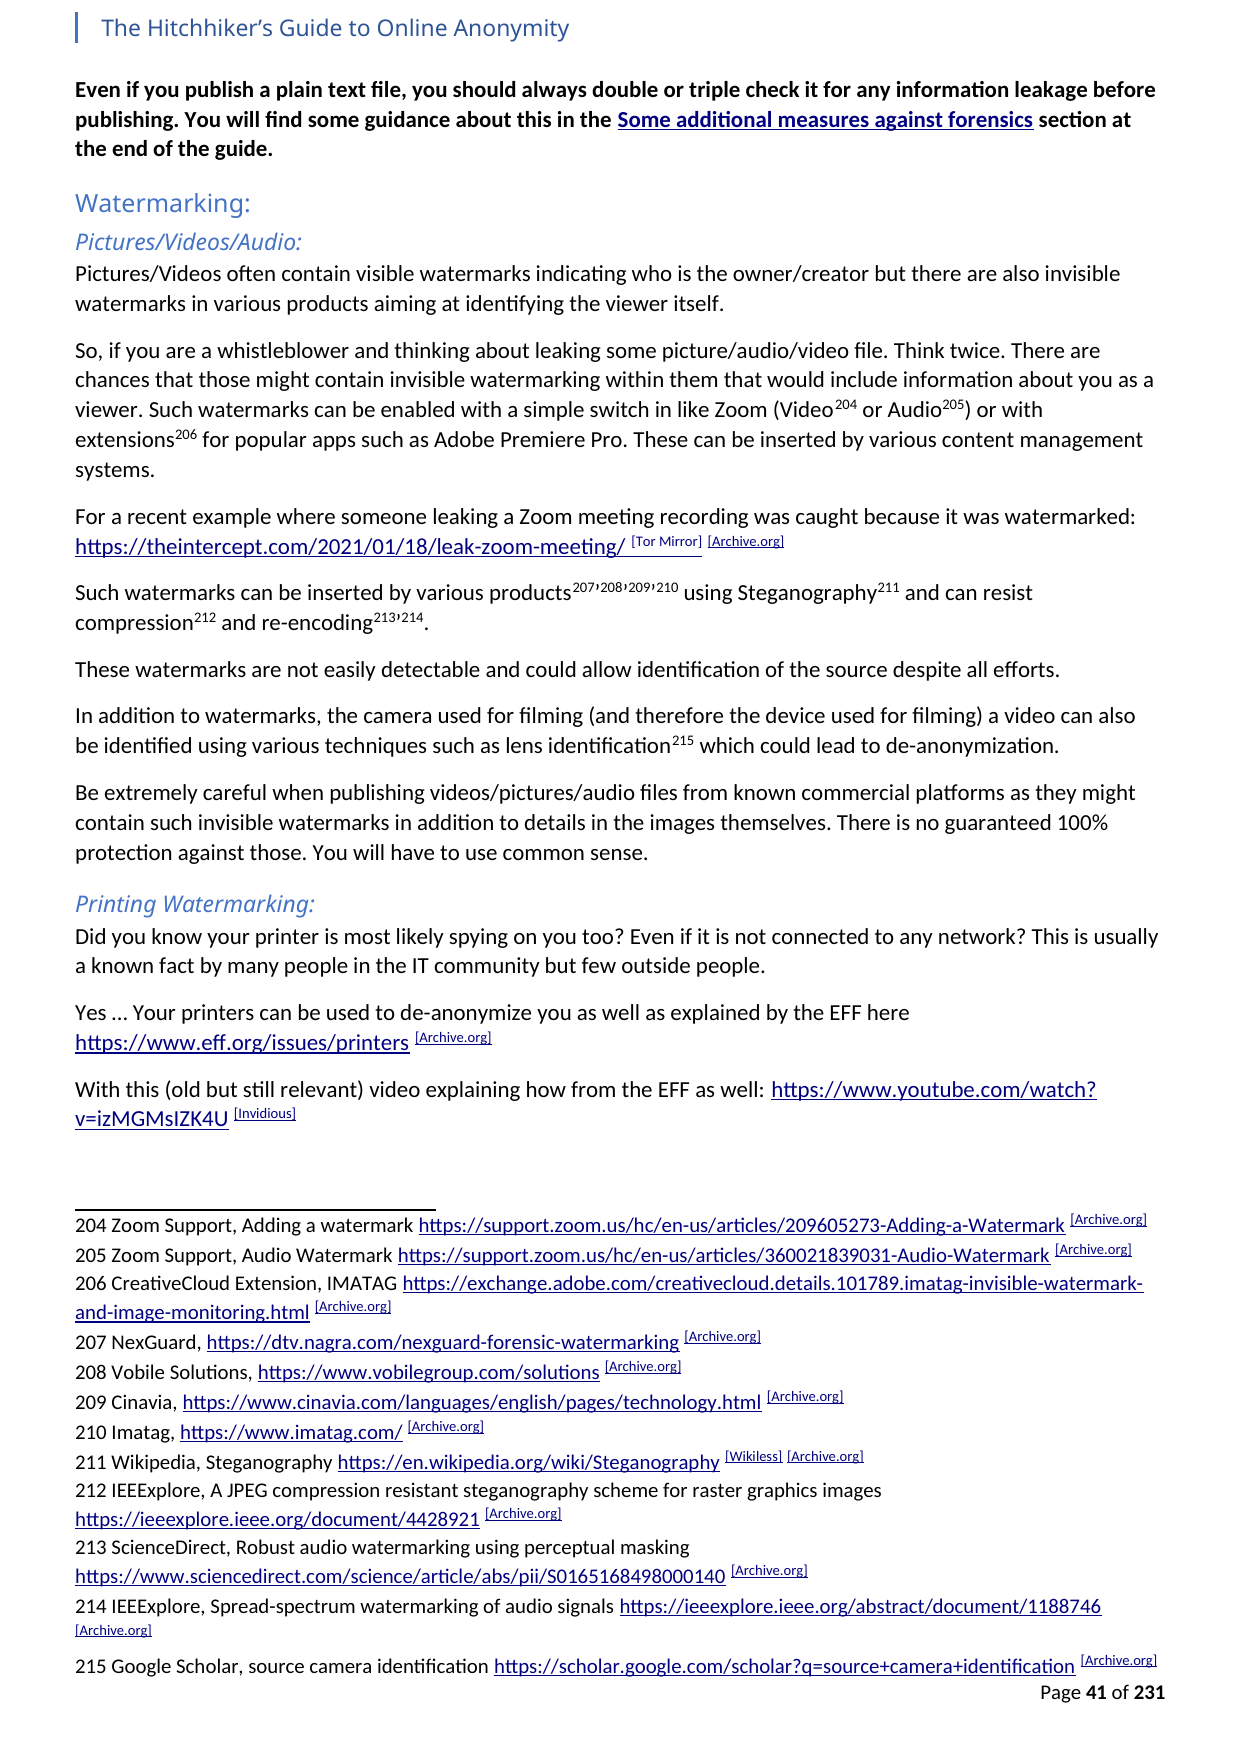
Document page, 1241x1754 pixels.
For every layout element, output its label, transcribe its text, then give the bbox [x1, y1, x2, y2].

text Zoom Support, Audio Watermark https://support.zoom.us/hc/en-us/articles/360021839031-Audio-Watermark [Archive.org] [75, 1240, 1165, 1268]
text These watermarks are not easily detectable and could allow identification of the source despite all efforts. [75, 655, 1165, 683]
text Cinavia, https://www.cinavia.com/languages/english/pages/technology.html [Archive.org] [75, 1387, 1165, 1415]
text With this (old but still relevant) video explaining how from the EFF as well: https://www.youtube.com/watch?v=izMGMsIZK4U [Invidious] [75, 1075, 1165, 1133]
text Imatag, https://www.imatag.com/ [Archive.org] [75, 1417, 1165, 1445]
text In addition to watermarks, the camera used for filming (and therefore the device used for filming) a video can also be identified using various techniques such as lens identification which could lead to de-anonymization. [75, 701, 1165, 759]
text NexGuard, https://dtv.nagra.com/nexguard-forensic-watermarking [Archive.org] [75, 1327, 1165, 1355]
subtitle Printing Watermarking: [75, 888, 1165, 919]
text So, if you are a whistleblower and thinking about leaking some picture/audio/video file. Think twice. There are chances that those might contain invisible watermarking within them that would include information about you as a viewer. Such watermarks can be enabled with a simple switch in like Zoom (Video or Audio) or with extensions for popular apps such as Adobe Premiere Pro. These can be inserted by various content management systems. [75, 336, 1165, 483]
text Be extremely careful when publishing videos/pictures/audio files from known commercial platforms as they might contain such invisible watermarks in addition to details in the images themselves. There is no guaranteed 100% protection against those. You will have to use common sense. [75, 778, 1165, 866]
text For a recent example where someone leaking a Zoom meeting recording was caught because it was watermarked: https://theintercept.com/2021/01/18/leak-zoom-meeting/ [Tor Mirror] [Archive.org] [75, 502, 1165, 560]
text Wikipedia, Steganography https://en.wikipedia.org/wiki/Steganography [Wikiless] [Archive.org] [75, 1447, 1165, 1475]
text Zoom Support, Adding a watermark https://support.zoom.us/hc/en-us/articles/209605273-Adding-a-Watermark [Archive.org] [75, 1210, 1165, 1238]
subtitle Pictures/Videos/Audio: [75, 226, 1165, 257]
text IEEExplore, Spread-spectrum watermarking of audio signals https://ieeexplore.ieee.org/abstract/document/1188746 [Archive.org] [75, 1591, 1165, 1649]
text CreativeCloud Extension, IMATAG https://exchange.adobe.com/creativecloud.details.101789.imatag-invisible-watermark-and-image-monitoring.html [Archive.org] [75, 1270, 1165, 1325]
text Yes … Your printers can be used to de-anonymize you as well as explained by the EFF here https://www.eff.org/issues/printers [Archive.org] [75, 998, 1165, 1056]
text IEEExplore, A JPEG compression resistant steganography scheme for raster graphics images https://ieeexplore.ieee.org/document/4428921 [Archive.org] [75, 1477, 1165, 1532]
text Even if you publish a plain text file, you should always double or triple check it for any information leakage before publishing. You will find some guidance about this in the Some additional measures against forensics section at the end of the guide. [75, 75, 1165, 163]
text Pictures/Videos often contain visible watermarks indicating who is the owner/creator but there are also invisible watermarks in various products aiming at identifying the viewer itself. [75, 259, 1165, 317]
text Google Scholar, source camera identification https://scholar.google.com/scholar?q=source+camera+identification [Archive.org] [75, 1651, 1165, 1679]
text ScienceDirect, Robust audio watermarking using perceptual masking https://www.sciencedirect.com/science/article/abs/pii/S0165168498000140 [Archive.org] [75, 1534, 1165, 1589]
subtitle Watermarking: [75, 185, 1165, 219]
text Vobile Solutions, https://www.vobilegroup.com/solutions [Archive.org] [75, 1357, 1165, 1385]
text Did you know your printer is most likely spying on you too? Even if it is not connected to any network? This is usually a known fact by many people in the IT community but few outside people. [75, 922, 1165, 980]
text Such watermarks can be inserted by various products’’’ using Steganography and can resist compression and re-encoding’. [75, 578, 1165, 636]
